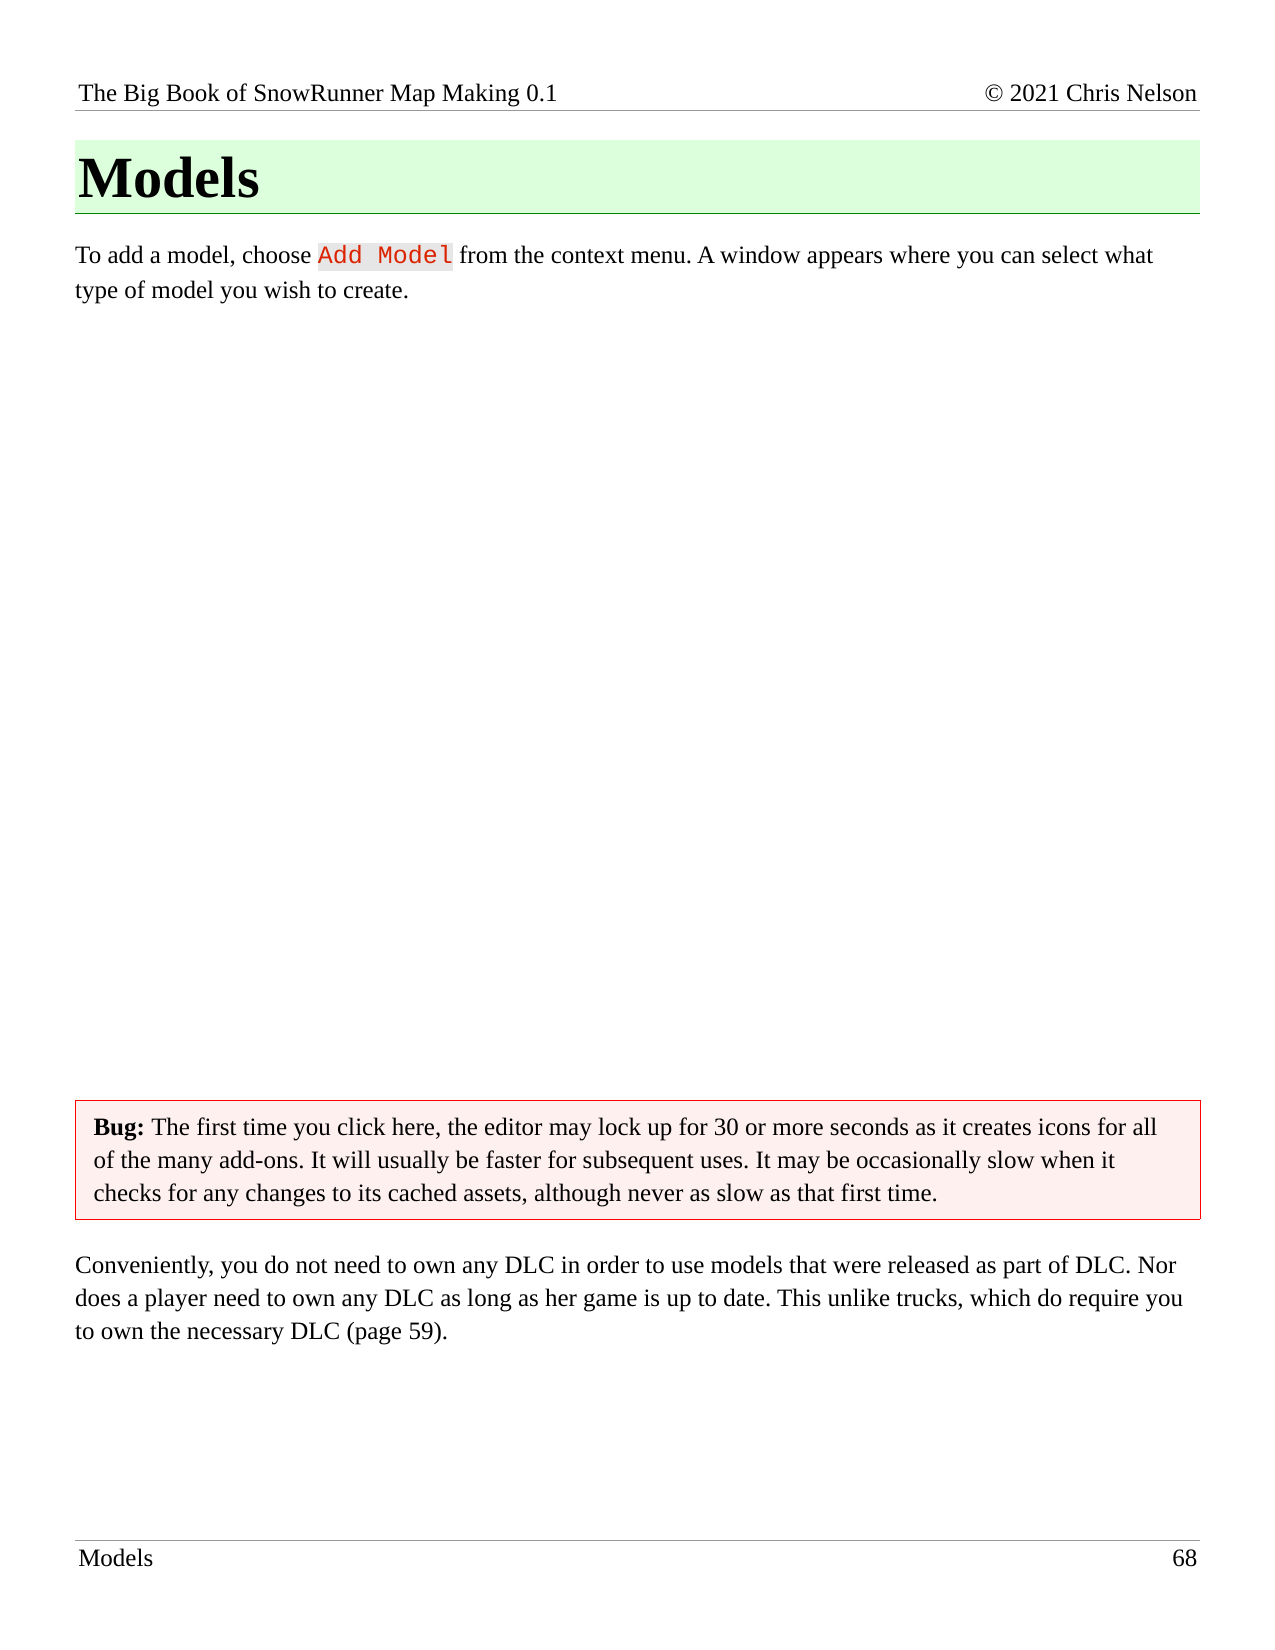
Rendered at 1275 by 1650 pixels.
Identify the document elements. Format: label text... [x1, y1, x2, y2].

subtitle Models [75, 140, 1200, 213]
list The first time you click here, the editor may lock up for 30 or more seconds as it creates icons for all of the many add-ons. It will usually be faster for subsequent uses. It may be occasionally slow when it checks for any changes to its cached assets, although never as slow as that first time. [76, 1101, 1200, 1219]
text To add a model, choose Add Model from the context menu. A window appears where you can select what type of model you wish to create. [75, 240, 1200, 304]
text Conveniently, you do not need to own any DLC in order to use models that were released as part of DLC. Nor does a player need to own any DLC as long as her game is up to date. This unlike trucks, which do require you to own the necessary DLC (page 59). [75, 1250, 1200, 1345]
